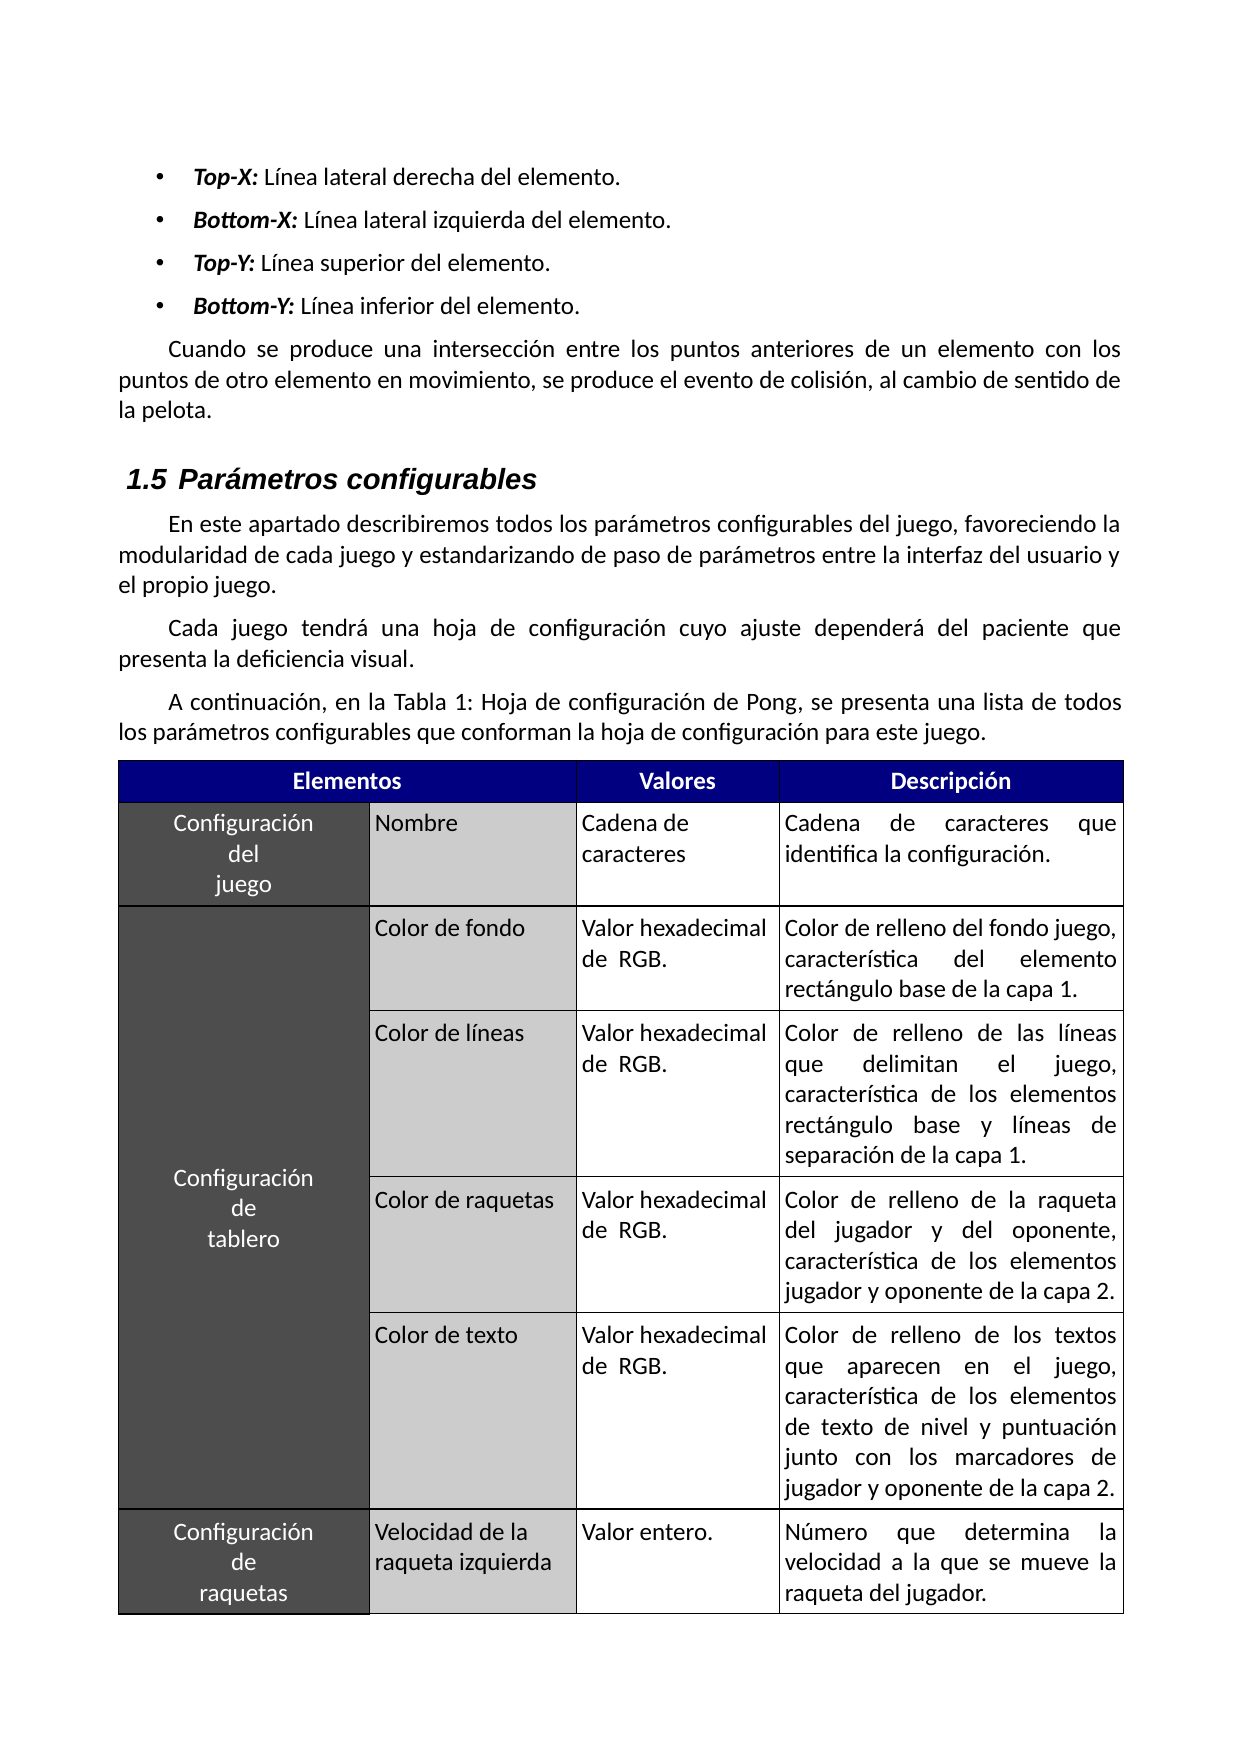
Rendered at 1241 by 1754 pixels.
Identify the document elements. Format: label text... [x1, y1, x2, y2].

table_cell Nombre [370, 803, 576, 905]
table_cell Color de líneas [370, 1011, 576, 1176]
table_cell Número que determina la velocidad a la que se mueve la raqueta del jugador. [780, 1510, 1123, 1613]
table_cell Velocidad de la raqueta izquierda [370, 1510, 576, 1613]
table_cell Color de relleno de la raqueta del jugador y del oponente, característica de los elementos jugador y oponente de la capa 2. [780, 1177, 1123, 1312]
subtitle Parámetros configurables [118, 462, 1122, 496]
table_cell Color de relleno de los textos que aparecen en el juego, característica de los elementos de texto de nivel y puntuación junto con los marcadores de jugador y oponente de la capa 2. [780, 1313, 1123, 1508]
table_cell Valor hexadecimal de RGB. [577, 1011, 779, 1176]
table_cell Valor hexadecimal de RGB. [577, 1177, 779, 1312]
table_cell Color de relleno del fondo juego, característica del elemento rectángulo base de la capa 1. [780, 907, 1123, 1010]
table_cell Cadena de caracteres que identifica la configuración. [780, 803, 1123, 905]
table_cell Configuración de tablero [119, 907, 369, 1508]
text Cuando se produce una intersección entre los puntos anteriores de un elemento con los puntos de otro elemento en movimiento, se produce el evento de colisión, al cambio de sentido de la pelota. [118, 333, 1122, 425]
text A continuación, en la Tabla 1: Hoja de configuración de Pong, se presenta una lista de todos los parámetros configurables que conforman la hoja de configuración para este juego. [118, 686, 1122, 747]
table_cell Color de relleno de las líneas que delimitan el juego, característica de los elementos rectángulo base y líneas de separación de la capa 1. [780, 1011, 1123, 1176]
table_cell Color de raquetas [370, 1177, 576, 1312]
table_header Valores [577, 761, 779, 802]
list Top-X: Línea lateral derecha del elemento. [156, 161, 1122, 192]
table_cell Color de texto [370, 1313, 576, 1508]
table_cell Cadena de caracteres [577, 803, 779, 905]
list Bottom-Y: Línea inferior del elemento. [156, 290, 1122, 321]
table_cell Valor entero. [577, 1510, 779, 1613]
table_cell Valor hexadecimal de RGB. [577, 907, 779, 1010]
list Top-Y: Línea superior del elemento. [156, 247, 1122, 278]
table_header Elementos [119, 761, 576, 802]
table_cell Valor hexadecimal de RGB. [577, 1313, 779, 1508]
list Bottom-X: Línea lateral izquierda del elemento. [156, 204, 1122, 235]
table_header Descripción [780, 761, 1123, 802]
table_cell Color de fondo [370, 907, 576, 1010]
table_cell Configuración del juego [119, 803, 369, 905]
text Cada juego tendrá una hoja de configuración cuyo ajuste dependerá del paciente que presenta la deficiencia visual. [118, 612, 1122, 673]
table_cell Configuración de raquetas [119, 1510, 369, 1613]
text En este apartado describiremos todos los parámetros configurables del juego, favoreciendo la modularidad de cada juego y estandarizando de paso de parámetros entre la interfaz del usuario y el propio juego. [118, 508, 1122, 600]
